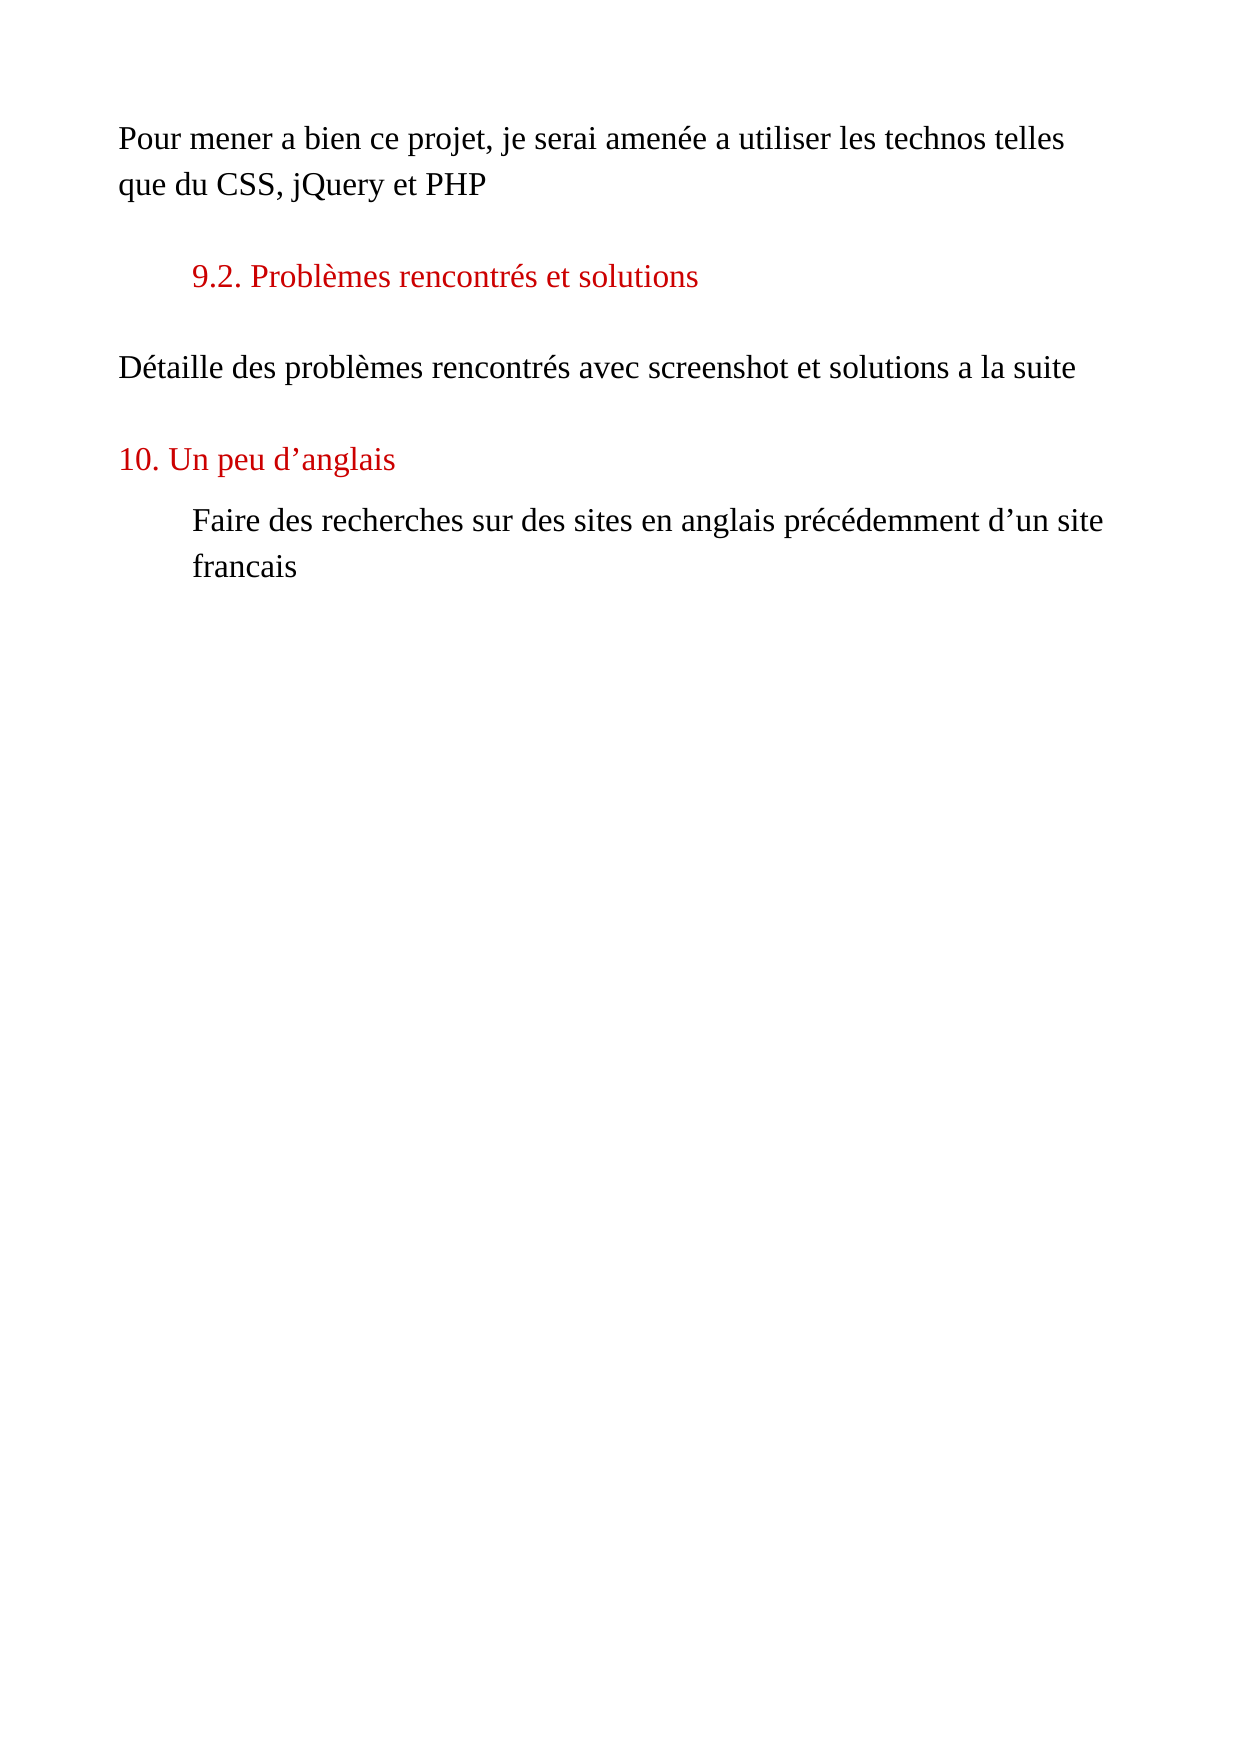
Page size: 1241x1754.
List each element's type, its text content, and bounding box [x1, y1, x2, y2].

text 10. Un peu d’anglais [118, 440, 1122, 478]
list Faire des recherches sur des sites en anglais précédemment d’un site francais [162, 500, 1122, 584]
text Pour mener a bien ce projet, je serai amenée a utiliser les technos telles que du CSS, jQuery et PHP [118, 118, 1122, 202]
list 9.2. Problèmes rencontrés et solutions [162, 256, 1122, 294]
text Détaille des problèmes rencontrés avec screenshot et solutions a la suite [118, 348, 1122, 386]
